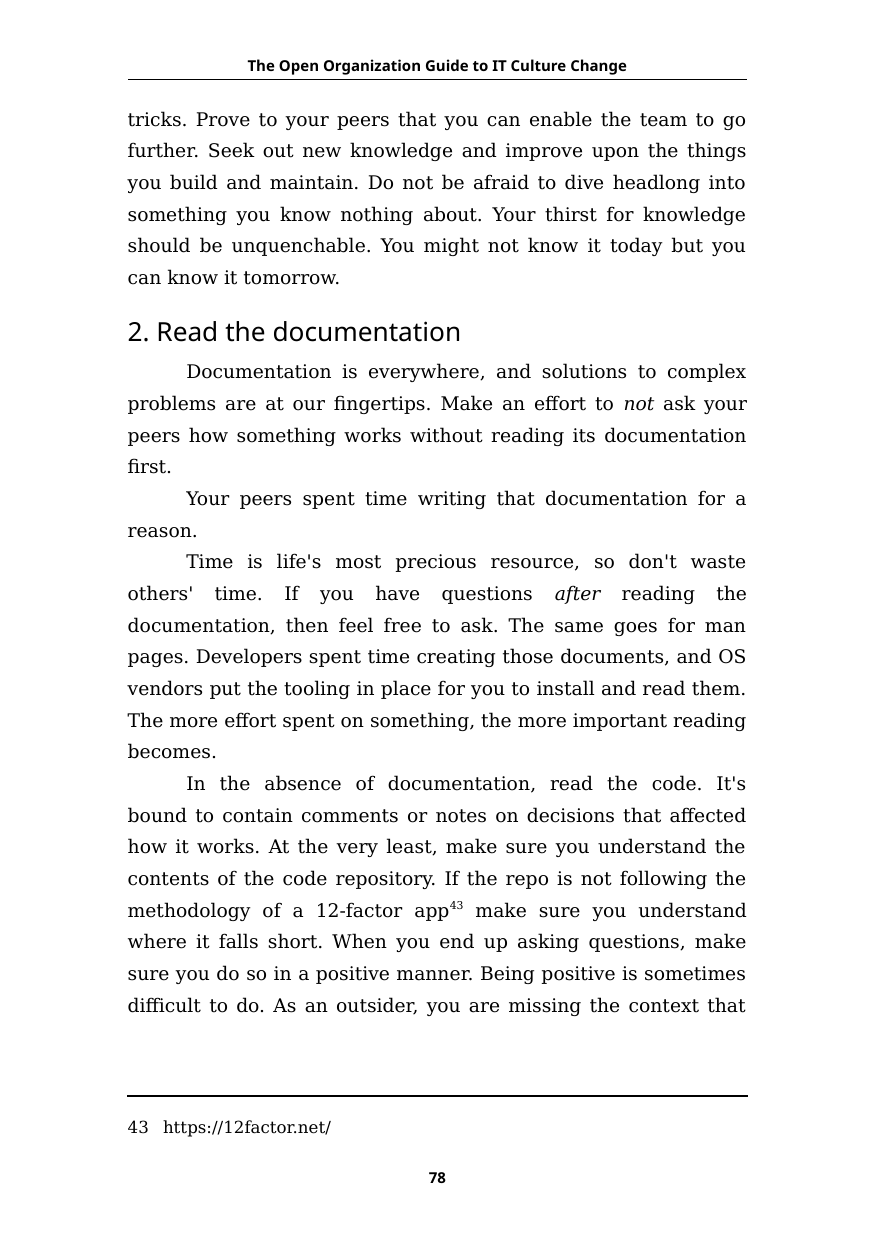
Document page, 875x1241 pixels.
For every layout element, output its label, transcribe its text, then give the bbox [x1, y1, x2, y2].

text Your peers spent time writing that documentation for a reason. [127, 488, 747, 542]
text Time is life's most precious resource, so don't waste others' time. If you have questions after reading the documentation, then feel free to ask. The same goes for man pages. Developers spent time creating those documents, and OS vendors put the tooling in place for you to install and read them. The more effort spent on something, the more important reading becomes. [127, 552, 747, 763]
text Documentation is everywhere, and solutions to complex problems are at our fingertips. Make an effort to not ask your peers how something works without reading its documentation first. [127, 362, 747, 478]
text In the absence of documentation, read the code. It's bound to contain comments or notes on decisions that affected how it works. At the very least, make sure you understand the contents of the code repository. If the repo is not following the methodology of a 12-factor app make sure you understand where it falls short. When you end up asking questions, make sure you do so in a positive manner. Being positive is sometimes difficult to do. As an outsider, you are missing the context that [127, 773, 747, 1017]
subtitle 2. Read the documentation [127, 313, 747, 349]
text https://12factor.net/ [127, 1118, 747, 1138]
text tricks. Prove to your peers that you can enable the team to go further. Seek out new knowledge and improve upon the things you build and maintain. Do not be afraid to dive headlong into something you know nothing about. Your thirst for knowledge should be unquenchable. You might not know it today but you can know it tomorrow. [127, 109, 747, 289]
